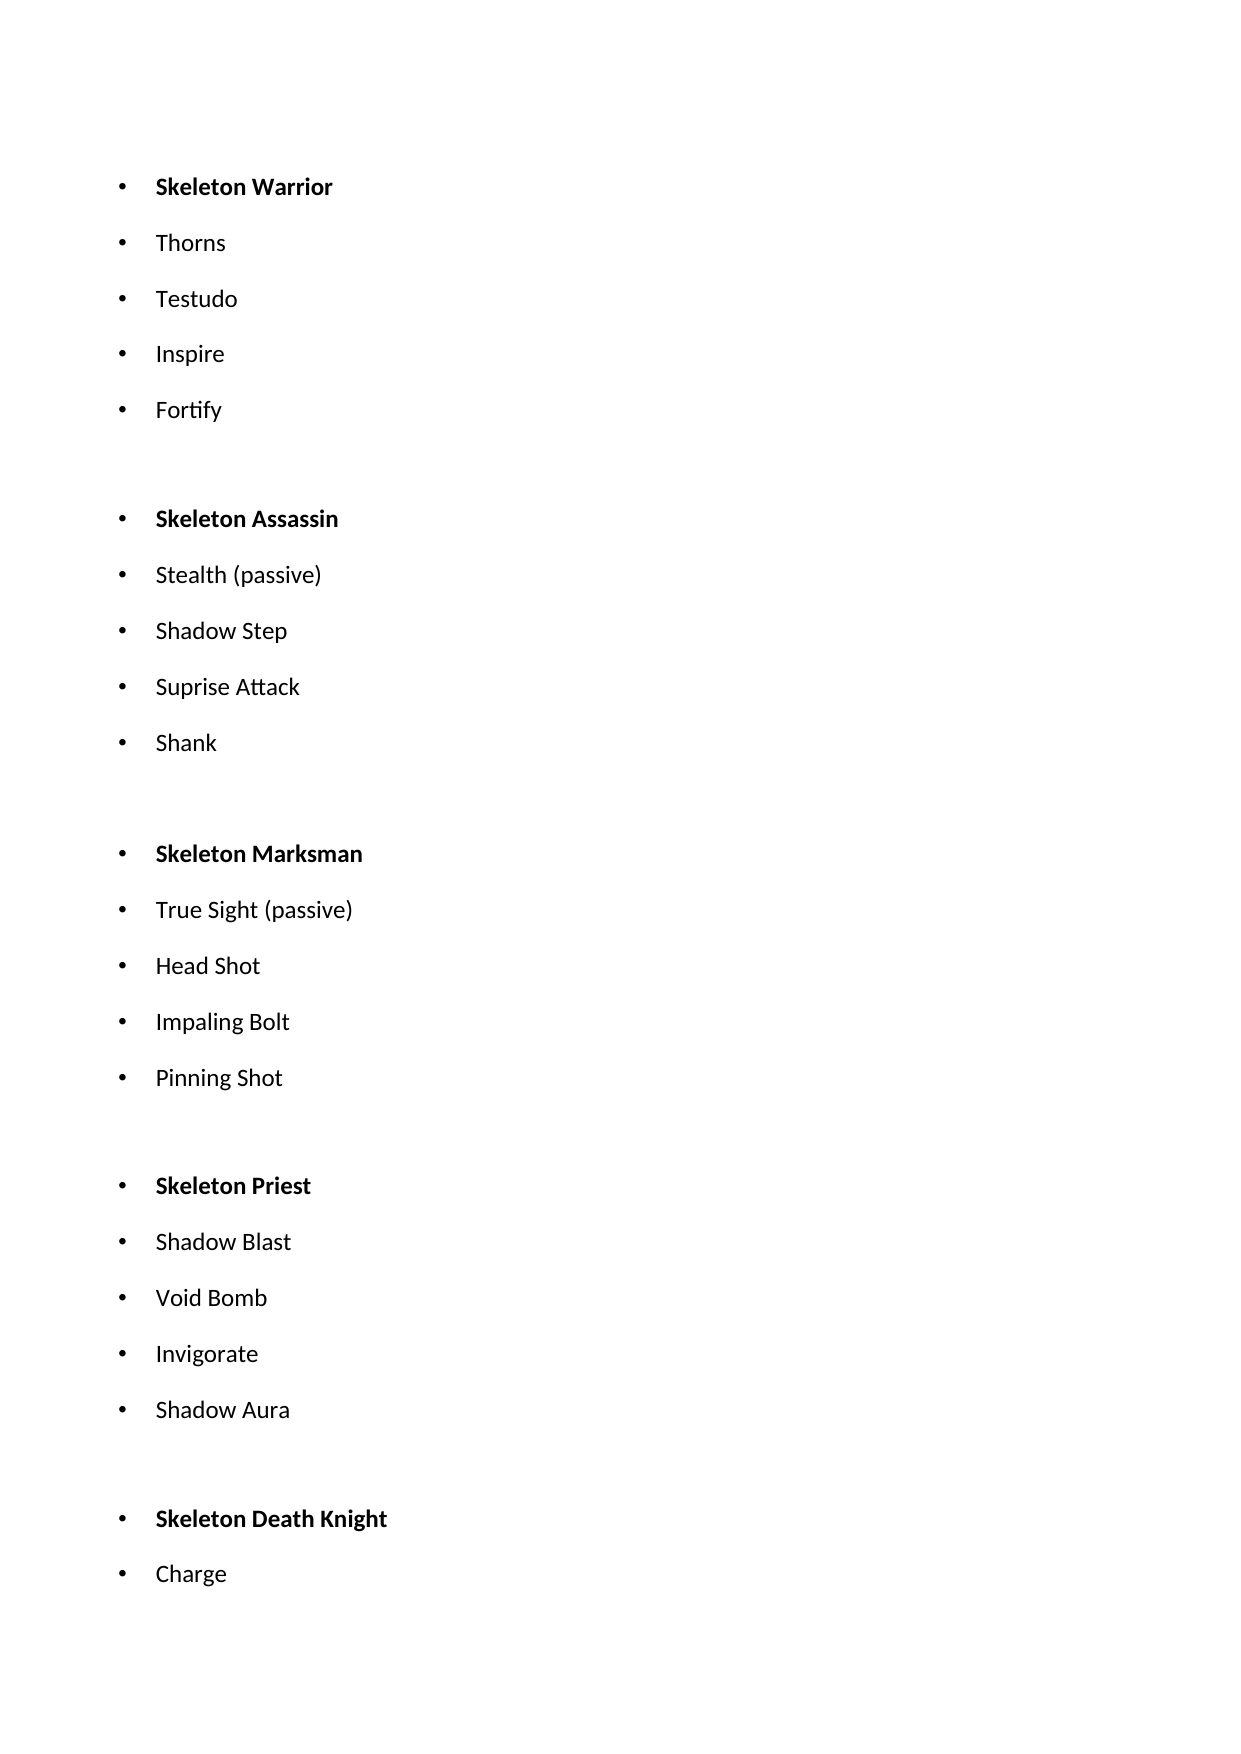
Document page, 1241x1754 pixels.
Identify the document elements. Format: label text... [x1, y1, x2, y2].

list Skeleton Warrior [81, 171, 1122, 202]
list Skeleton Marksman [81, 838, 1122, 869]
list Inspire [81, 339, 1122, 369]
list Invigorate [81, 1338, 1122, 1368]
list True Sight (passive) [81, 894, 1122, 925]
list Charge [81, 1558, 1122, 1589]
list Impaling Bolt [81, 1006, 1122, 1036]
list Shadow Blast [81, 1226, 1122, 1257]
list Shadow Step [81, 615, 1122, 646]
list Void Bomb [81, 1282, 1122, 1313]
list Skeleton Priest [81, 1171, 1122, 1201]
list Suprise Attack [81, 671, 1122, 701]
list Shadow Aura [81, 1394, 1122, 1424]
list Skeleton Assassin [81, 503, 1122, 534]
list Head Shot [81, 950, 1122, 981]
list Fortify [81, 394, 1122, 425]
list Stealth (passive) [81, 559, 1122, 590]
list Skeleton Death Knight [81, 1503, 1122, 1533]
list Pinning Shot [81, 1062, 1122, 1092]
list Testudo [81, 283, 1122, 313]
list Shank [81, 727, 1122, 757]
list Thorns [81, 227, 1122, 257]
